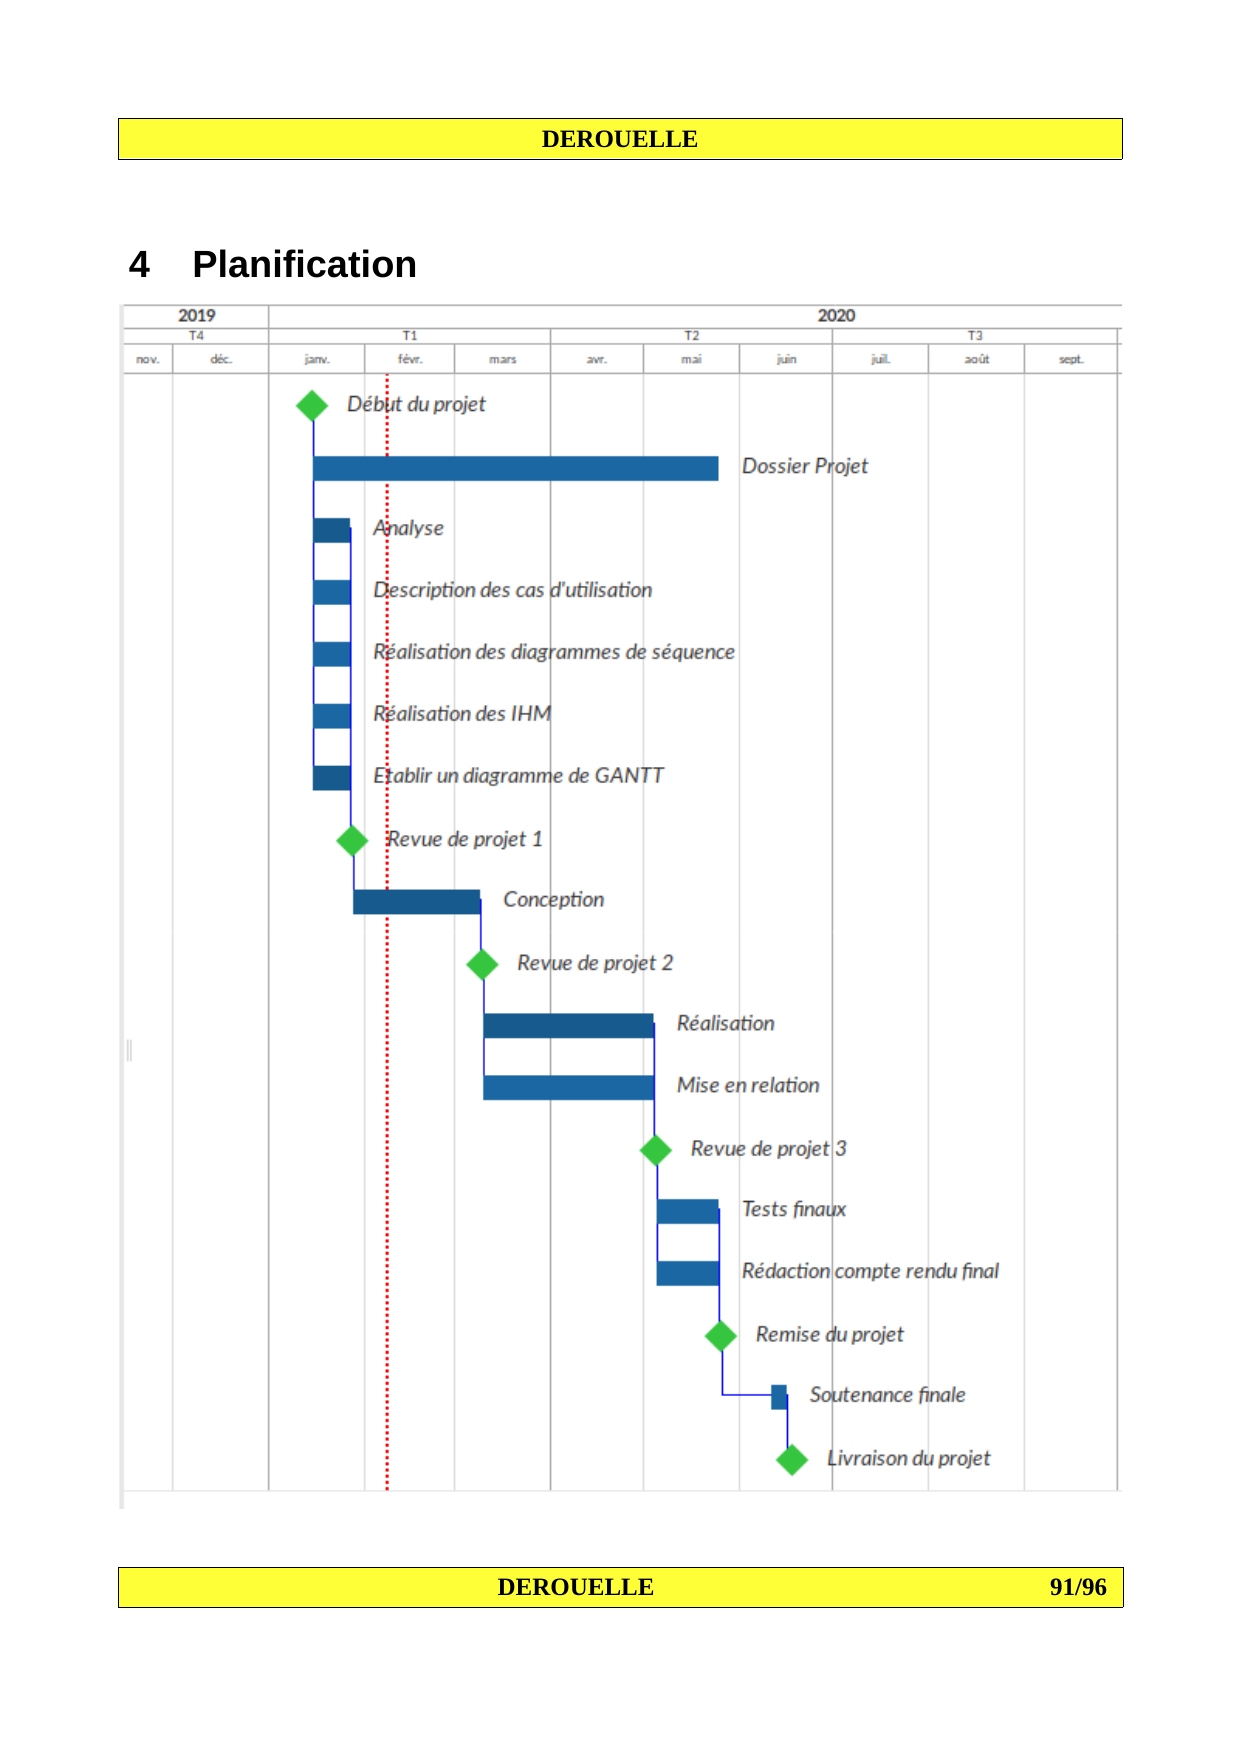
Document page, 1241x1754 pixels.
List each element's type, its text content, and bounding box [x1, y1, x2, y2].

subtitle Planification [118, 242, 1122, 285]
picture [118, 297, 1123, 1509]
